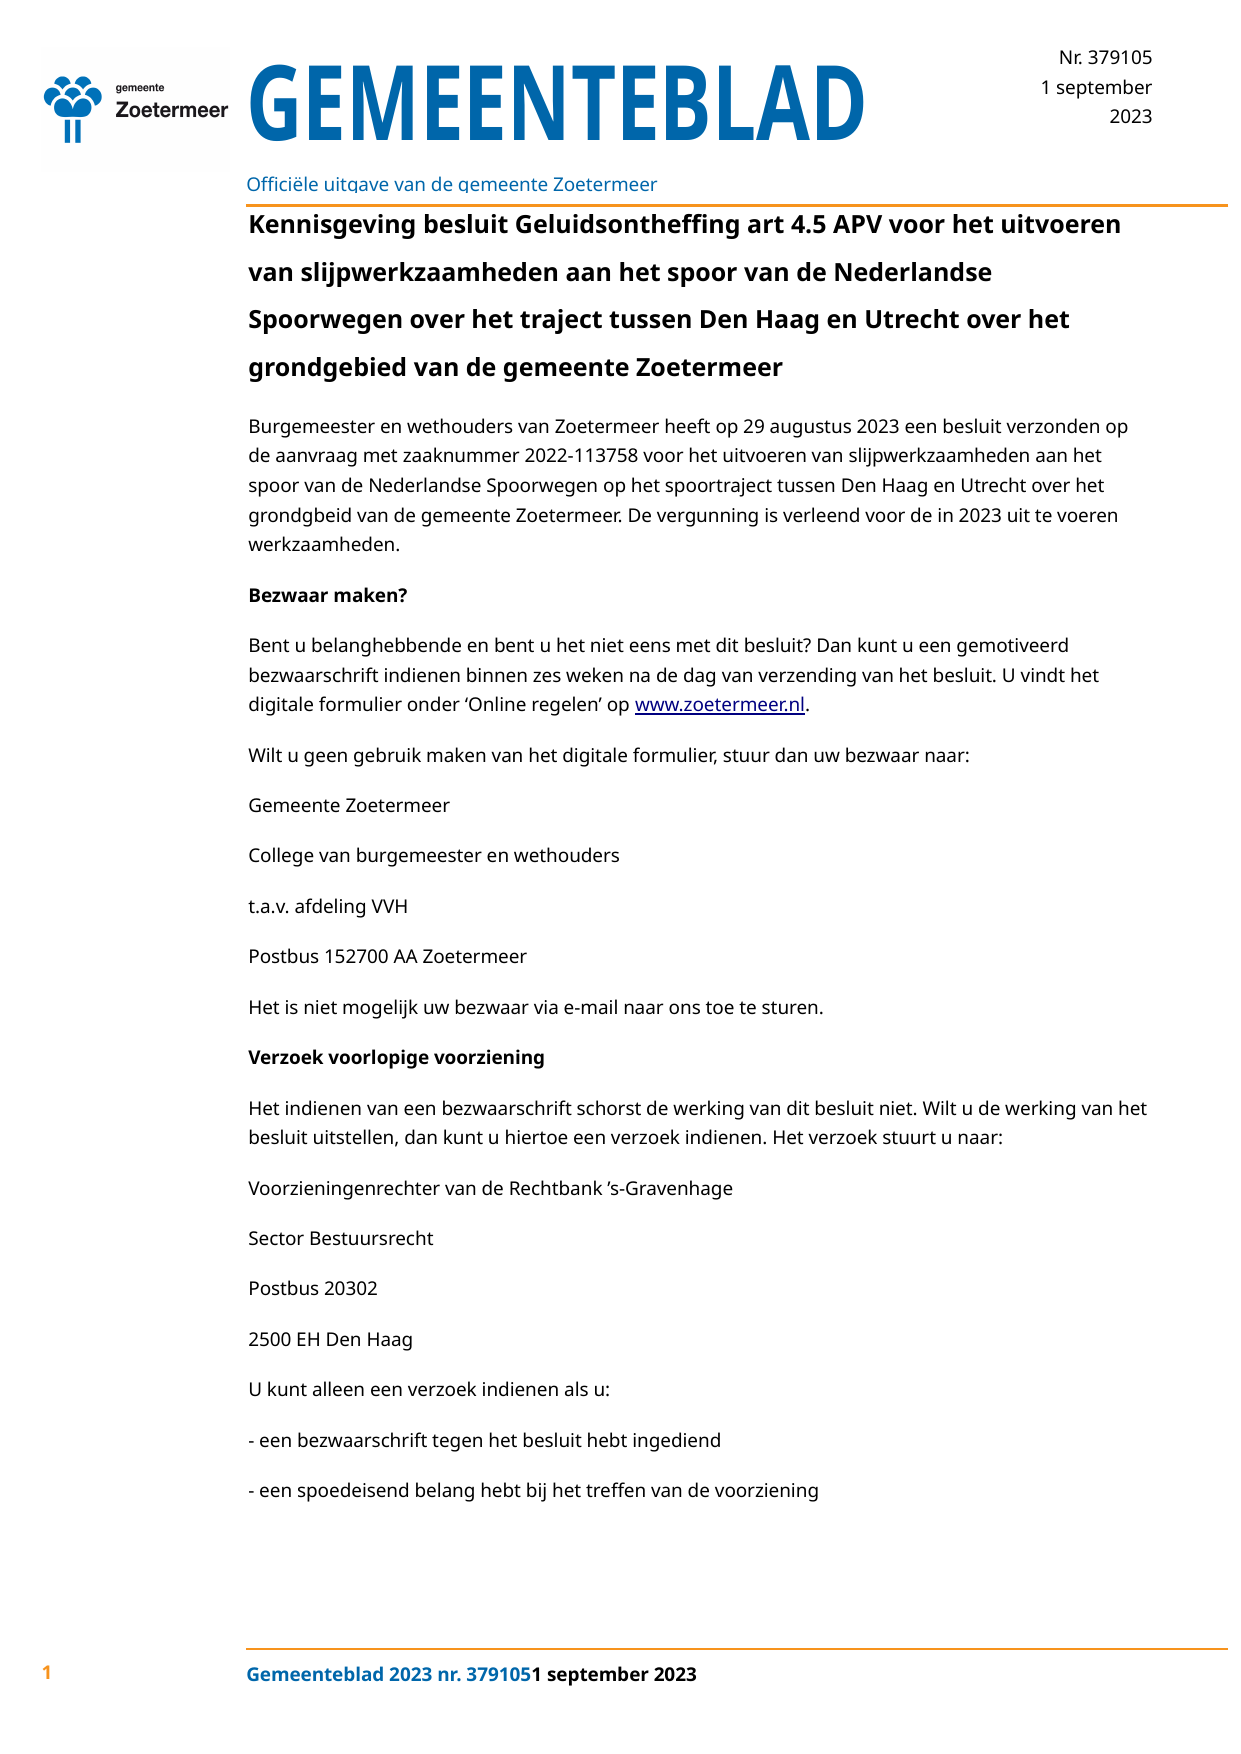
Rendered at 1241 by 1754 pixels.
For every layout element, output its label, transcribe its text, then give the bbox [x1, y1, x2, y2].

text Bent u belanghebbende en bent u het niet eens met dit besluit? Dan kunt u een gemotiveerd bezwaarschrift indienen binnen zes weken na de dag van verzending van het besluit. U vindt het digitale formulier onder ‘Online regelen’ op www.zoetermeer.nl. [248, 632, 1152, 717]
text Het is niet mogelijk uw bezwaar via e-mail naar ons toe te sturen. [248, 994, 1152, 1020]
text - een spoedeisend belang hebt bij het treffen van de voorziening [248, 1477, 1152, 1503]
text Gemeente Zoetermeer [248, 792, 1152, 818]
text t.a.v. afdeling VVH [248, 893, 1152, 919]
text Verzoek voorlopige voorziening [248, 1044, 1152, 1070]
text Voorzieningenrechter van de Rechtbank ’s-Gravenhage [248, 1175, 1152, 1201]
text 2500 EH Den Haag [248, 1326, 1152, 1352]
picture [41, 47, 231, 172]
text - een bezwaarschrift tegen het besluit hebt ingediend [248, 1427, 1152, 1453]
text Wilt u geen gebruik maken van het digitale formulier, stuur dan uw bezwaar naar: [248, 742, 1152, 768]
text Kennisgeving besluit Geluidsontheffing art 4.5 APV voor het uitvoeren van slijpwerkzaamheden aan het spoor van de Nederlandse Spoorwegen over het traject tussen Den Haag en Utrecht over het grondgebied van de gemeente Zoetermeer [248, 207, 1152, 384]
text U kunt alleen een verzoek indienen als u: [248, 1376, 1152, 1402]
text Bezwaar maken? [248, 582, 1152, 608]
text Sector Bestuursrecht [248, 1225, 1152, 1251]
text Postbus 152700 AA Zoetermeer [248, 943, 1152, 969]
text Het indienen van een bezwaarschrift schorst de werking van dit besluit niet. Wilt u de werking van het besluit uitstellen, dan kunt u hiertoe een verzoek indienen. Het verzoek stuurt u naar: [248, 1095, 1152, 1150]
text College van burgemeester en wethouders [248, 843, 1152, 868]
text Postbus 20302 [248, 1276, 1152, 1301]
text Burgemeester en wethouders van Zoetermeer heeft op 29 augustus 2023 een besluit verzonden op de aanvraag met zaaknummer 2022-113758 voor het uitvoeren van slijpwerkzaamheden aan het spoor van de Nederlandse Spoorwegen op het spoortraject tussen Den Haag en Utrecht over het grondgbeid van de gemeente Zoetermeer. De vergunning is verleend voor de in 2023 uit te voeren werkzaamheden. [248, 413, 1152, 557]
